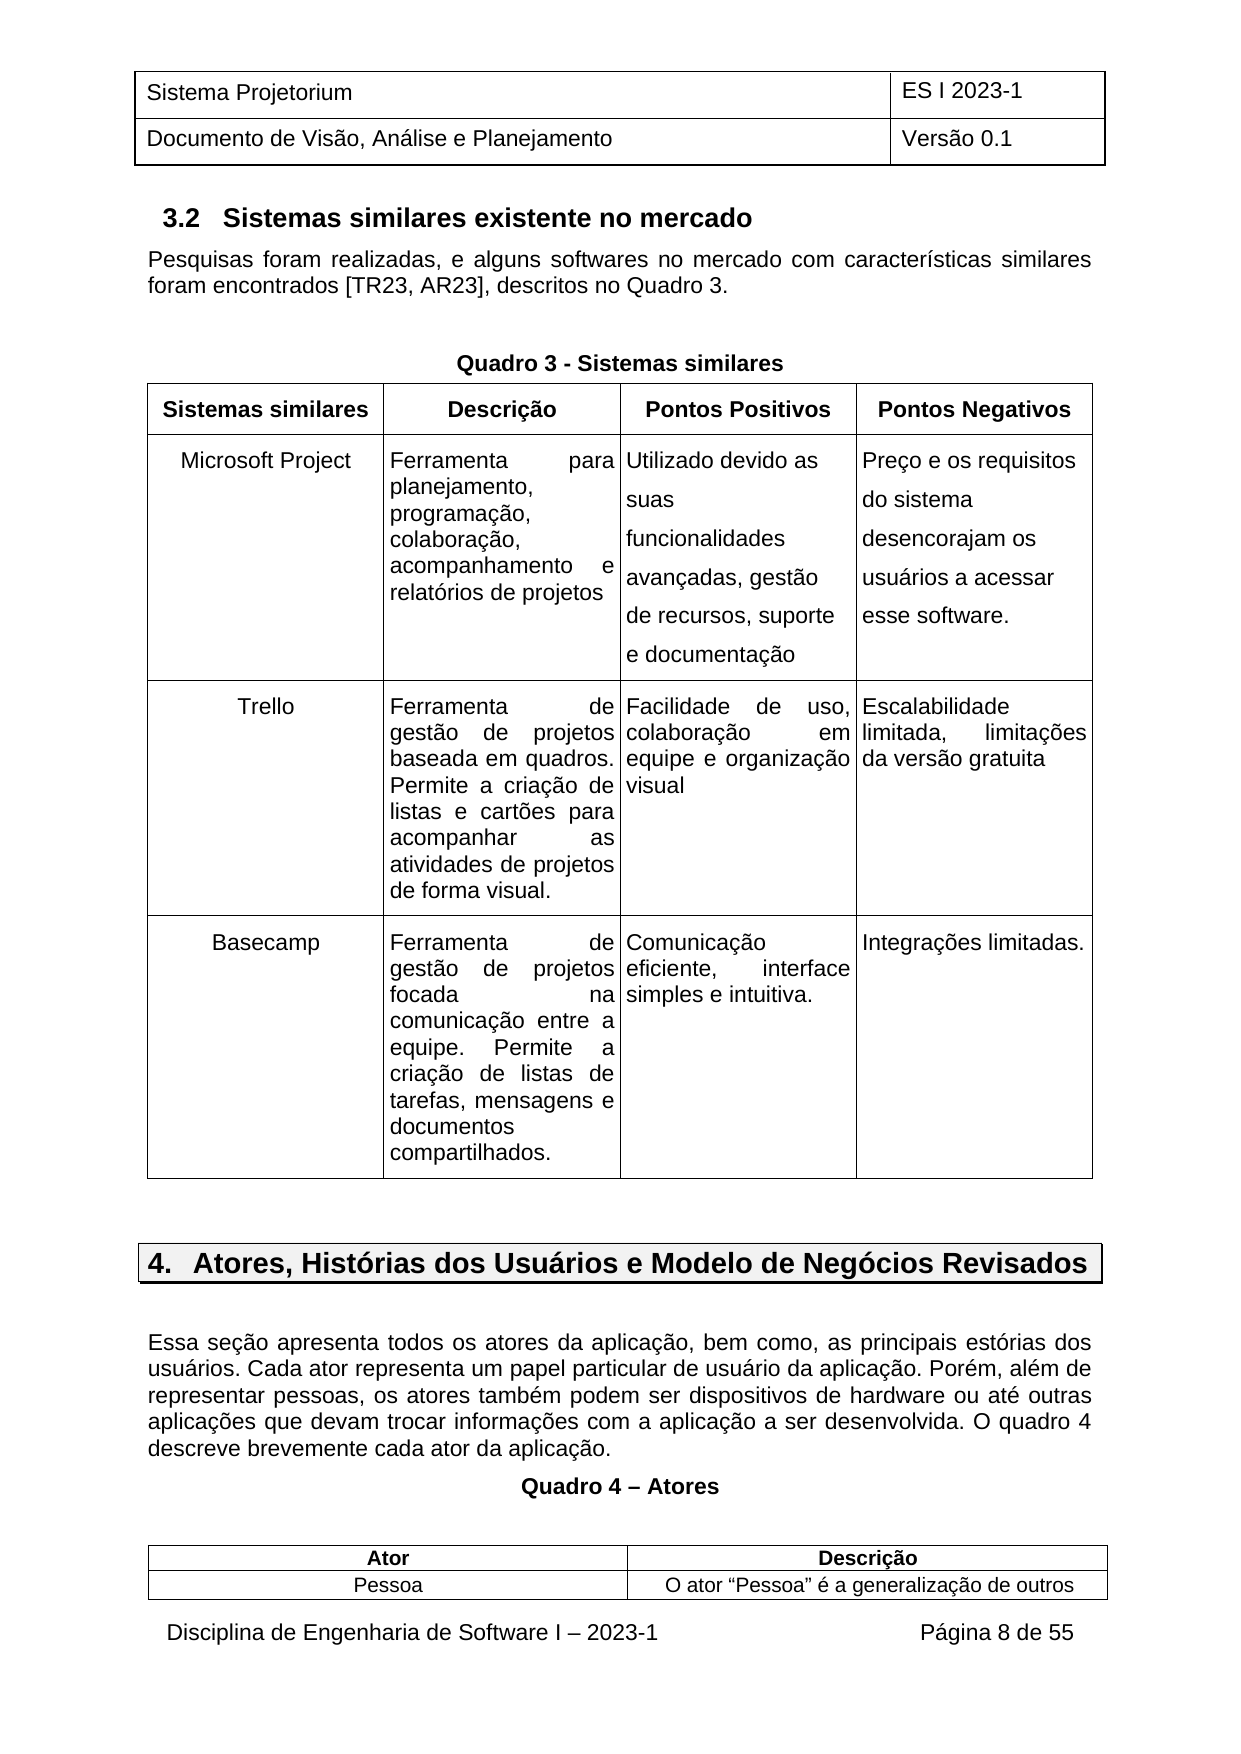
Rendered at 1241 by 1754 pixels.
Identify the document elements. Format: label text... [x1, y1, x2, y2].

table_cell Escalabilidade limitada, limitações da versão gratuita [857, 681, 1092, 915]
table_header Pontos Positivos [621, 384, 856, 434]
table_header Ator [149, 1546, 627, 1570]
subtitle Atores, Histórias dos Usuários e Modelo de Negócios Revisados [139, 1244, 1101, 1281]
table_header Descrição [628, 1546, 1107, 1570]
table_cell Ferramenta de gestão de projetos focada na comunicação entre a equipe. Permite a criação de listas de tarefas, mensagens e documentos compartilhados. [384, 916, 620, 1178]
table_cell Ferramenta para planejamento, programação, colaboração, acompanhamento e relatórios de projetos [384, 435, 620, 679]
table_cell Utilizado devido as suas funcionalidades avançadas, gestão de recursos, suporte e documentação [621, 435, 856, 679]
text Quadro 3 - Sistemas similares [148, 350, 1092, 376]
text Essa seção apresenta todos os atores da aplicação, bem como, as principais estórias dos usuários. Cada ator representa um papel particular de usuário da aplicação. Porém, além de representar pessoas, os atores também podem ser dispositivos de hardware ou até outras aplicações que devam trocar informações com a aplicação a ser desenvolvida. O quadro 4 descreve brevemente cada ator da aplicação. [148, 1303, 1092, 1461]
table_header Pontos Negativos [857, 384, 1092, 434]
table_cell O ator “Pessoa” é a generalização de outros [628, 1571, 1107, 1599]
table_header Descrição [384, 384, 620, 434]
table_cell Facilidade de uso, colaboração em equipe e organização visual [621, 681, 856, 915]
table_cell Ferramenta de gestão de projetos baseada em quadros. Permite a criação de listas e cartões para acompanhar as atividades de projetos de forma visual. [384, 681, 620, 915]
table_cell Comunicação eficiente, interface simples e intuitiva. [621, 916, 856, 1178]
table_cell Integrações limitadas. [857, 916, 1092, 1178]
table_cell Preço e os requisitos do sistema desencorajam os usuários a acessar esse software. [857, 435, 1092, 679]
table_cell Microsoft Project [148, 435, 383, 679]
table_cell Basecamp [148, 916, 383, 1178]
table_header Sistemas similares [148, 384, 383, 434]
text Pesquisas foram realizadas, e alguns softwares no mercado com características similares foram encontrados [TR23, AR23], descritos no Quadro 3. [148, 246, 1092, 299]
table_cell Trello [148, 681, 383, 915]
table_cell Pessoa [149, 1571, 627, 1599]
subtitle Sistemas similares existente no mercado [162, 202, 1092, 233]
text Quadro 4 – Atores [148, 1473, 1092, 1500]
